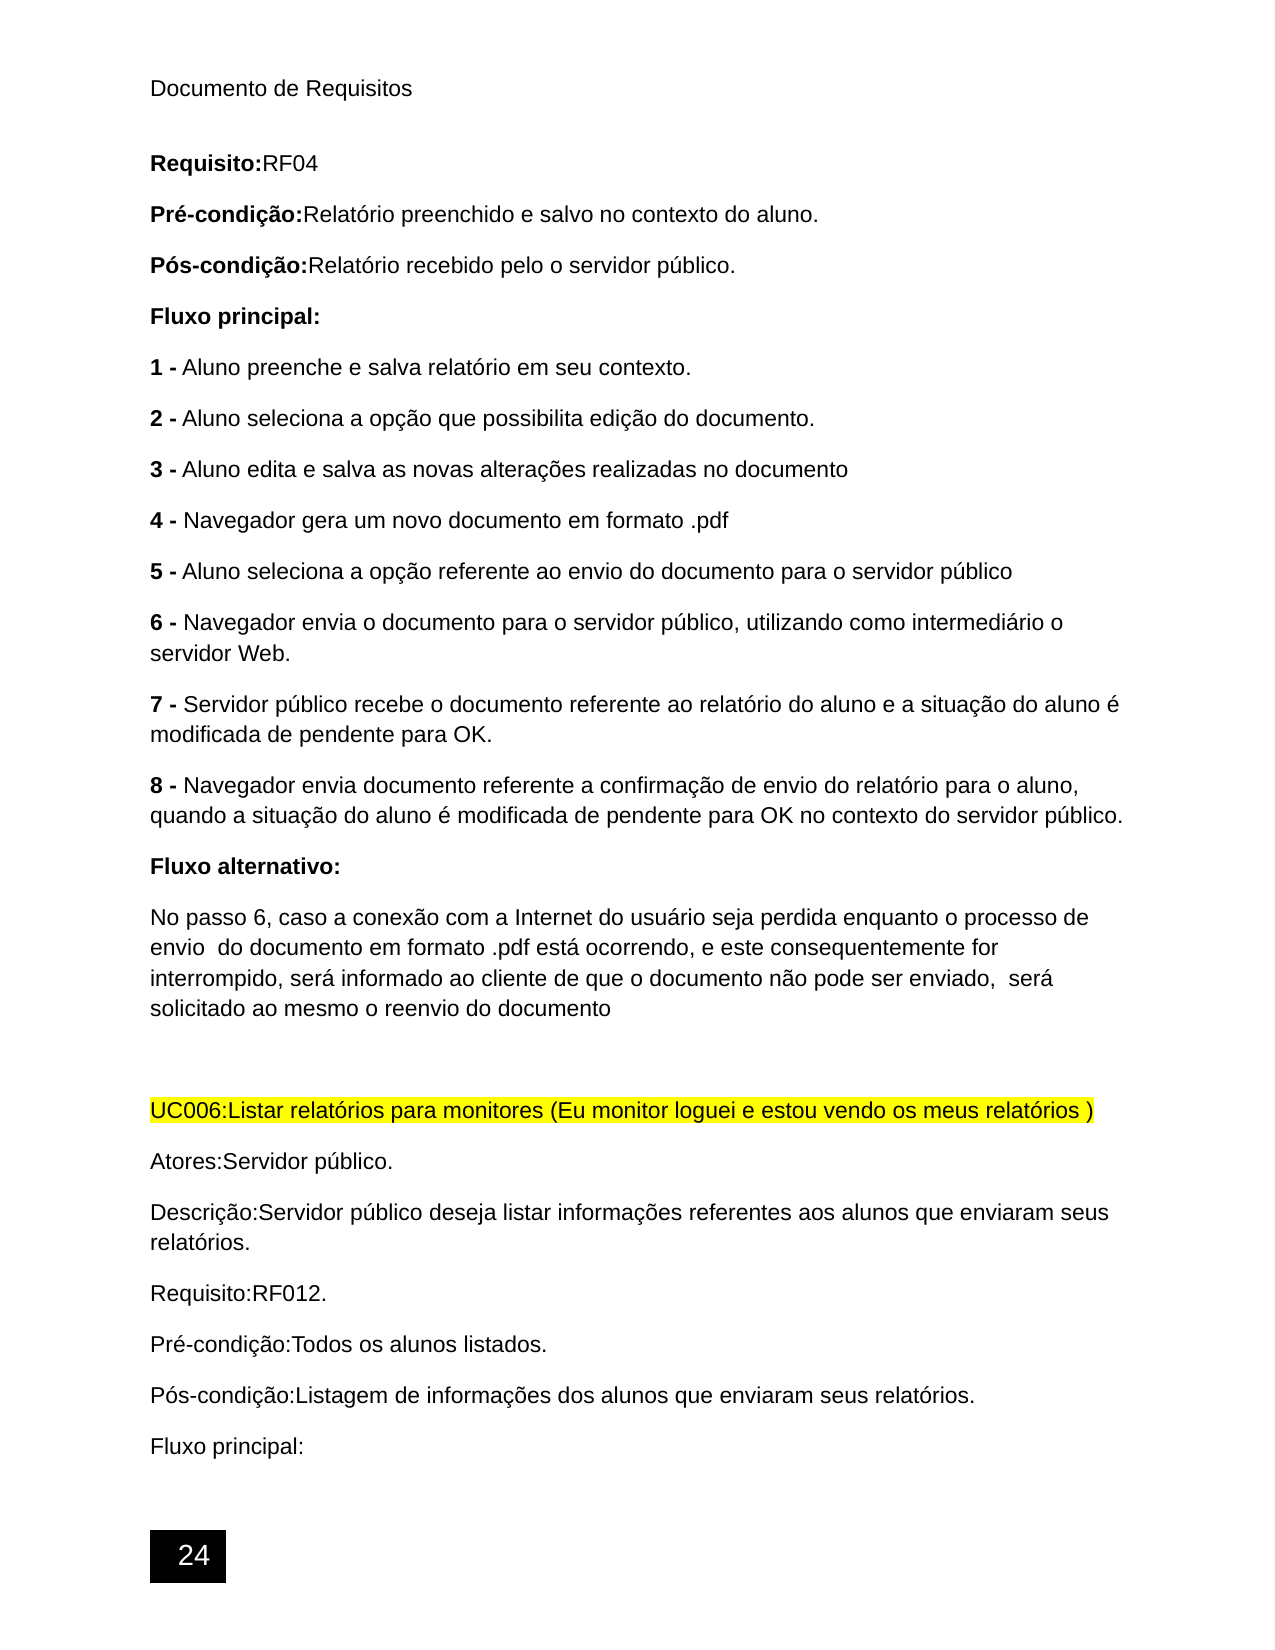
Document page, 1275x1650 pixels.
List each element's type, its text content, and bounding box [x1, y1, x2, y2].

text Pré-condição:Todos os alunos listados. [150, 1331, 1125, 1358]
text Descrição:Servidor público deseja listar informações referentes aos alunos que enviaram seus relatórios. [150, 1199, 1125, 1256]
text Pós-condição:Listagem de informações dos alunos que enviaram seus relatórios. [150, 1382, 1125, 1409]
text 5 - Aluno seleciona a opção referente ao envio do documento para o servidor público [150, 558, 1125, 585]
text 1 - Aluno preenche e salva relatório em seu contexto. [150, 354, 1125, 381]
text Fluxo alternativo: [150, 853, 1125, 879]
text Requisito:RF012. [150, 1280, 1125, 1307]
text Requisito:RF04 [150, 150, 1125, 176]
text Pós-condição:Relatório recebido pelo o servidor público. [150, 252, 1125, 278]
text Fluxo principal: [150, 1433, 1125, 1460]
text Pré-condição:Relatório preenchido e salvo no contexto do aluno. [150, 201, 1125, 227]
text 3 - Aluno edita e salva as novas alterações realizadas no documento [150, 456, 1125, 483]
text 4 - Navegador gera um novo documento em formato .pdf [150, 507, 1125, 534]
text Atores:Servidor público. [150, 1148, 1125, 1174]
text 6 - Navegador envia o documento para o servidor público, utilizando como intermediário o servidor Web. [150, 609, 1125, 666]
text Fluxo principal: [150, 303, 1125, 329]
text No passo 6, caso a conexão com a Internet do usuário seja perdida enquanto o processo de envio do documento em formato .pdf está ocorrendo, e este consequentemente for interrompido, será informado ao cliente de que o documento não pode ser enviado, será solicitado ao mesmo o reenvio do documento [150, 904, 1125, 1021]
text 7 - Servidor público recebe o documento referente ao relatório do aluno e a situação do aluno é modificada de pendente para OK. [150, 691, 1125, 747]
text UC006:Listar relatórios para monitores (Eu monitor loguei e estou vendo os meus relatórios ) [150, 1097, 1125, 1123]
text 2 - Aluno seleciona a opção que possibilita edição do documento. [150, 405, 1125, 432]
text 8 - Navegador envia documento referente a confirmação de envio do relatório para o aluno, quando a situação do aluno é modificada de pendente para OK no contexto do servidor público. [150, 772, 1125, 828]
